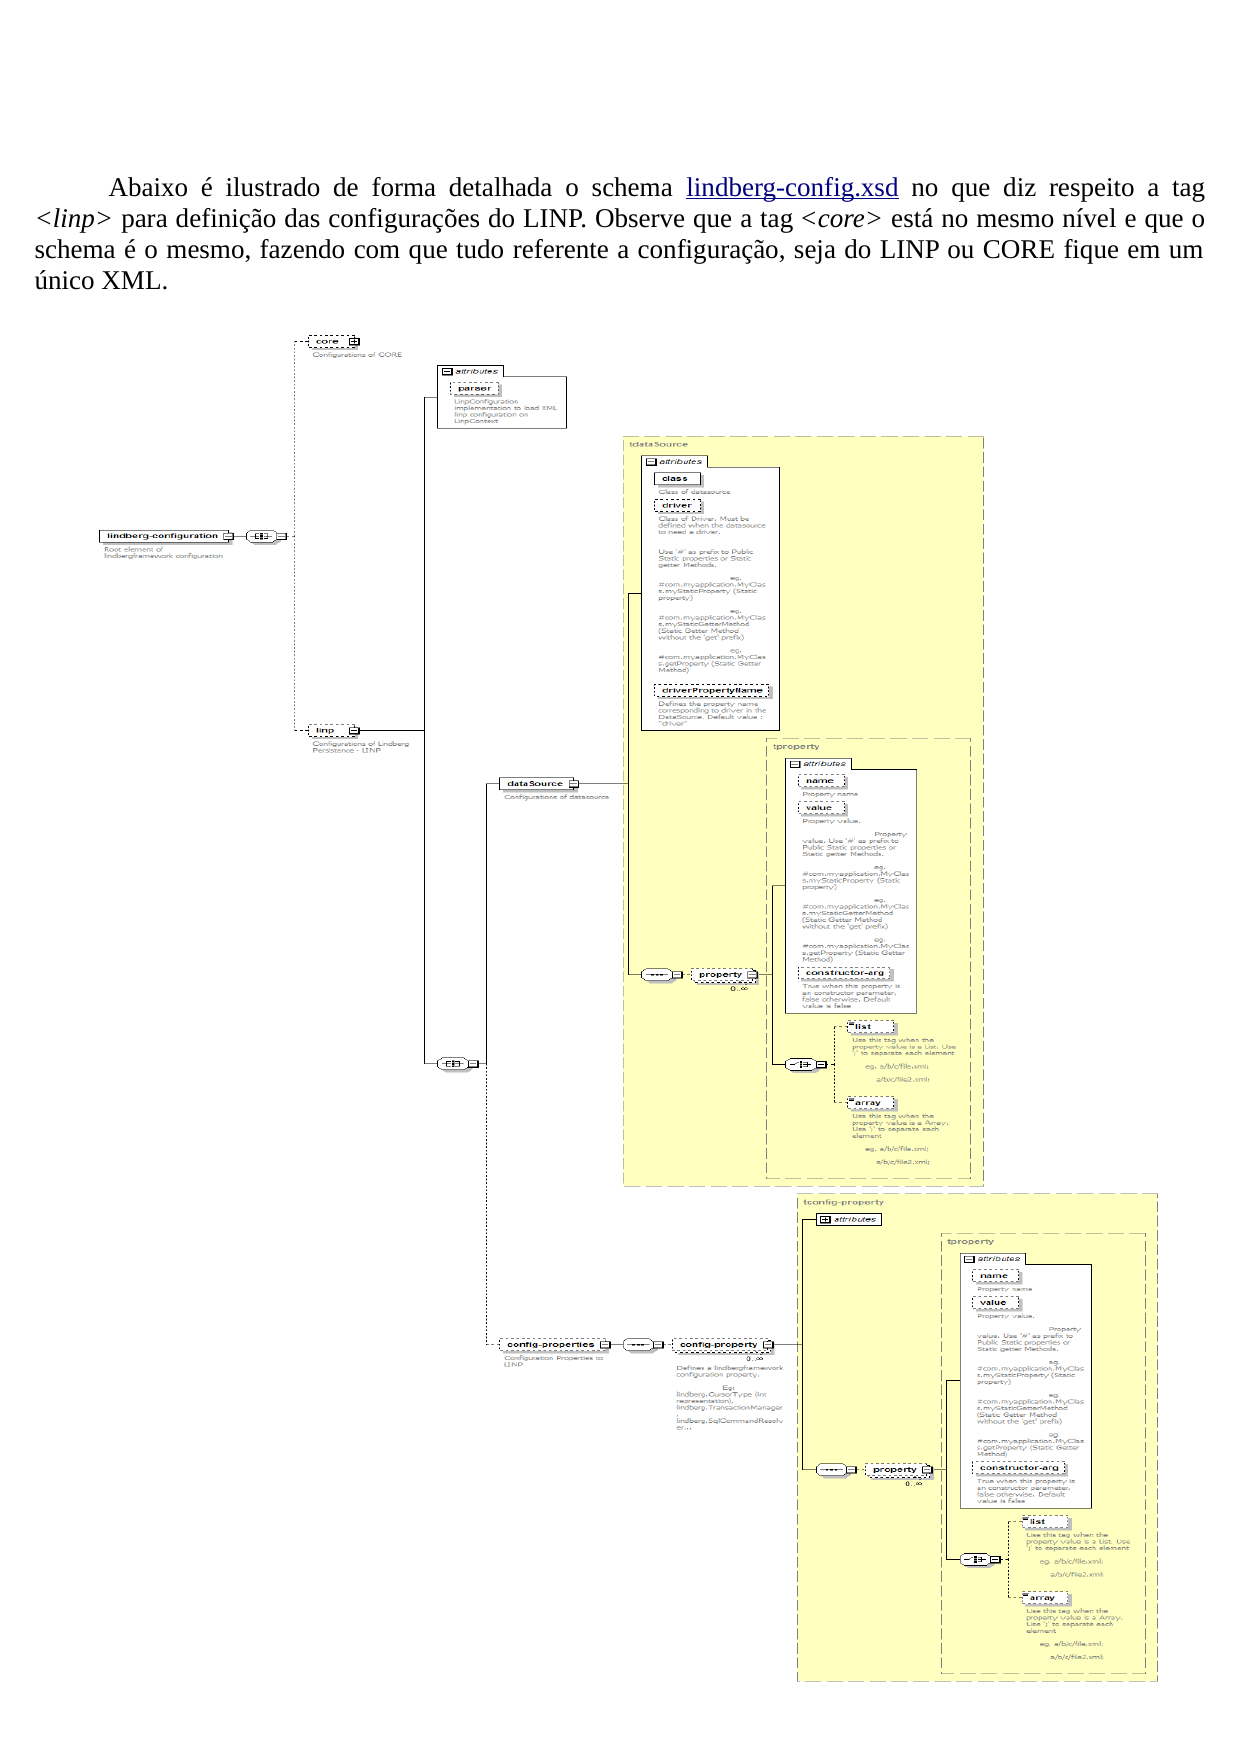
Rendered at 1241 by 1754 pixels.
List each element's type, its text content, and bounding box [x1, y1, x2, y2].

picture [90, 332, 1165, 1684]
text Abaixo é ilustrado de forma detalhada o schema lindberg-config.xsd no que diz respeito a tag <linp> para definição das configurações do LINP. Observe que a tag <core> está no mesmo nível e que o schema é o mesmo, fazendo com que tudo referente a configuração, seja do LINP ou CORE fique em um único XML. [34, 171, 1206, 295]
